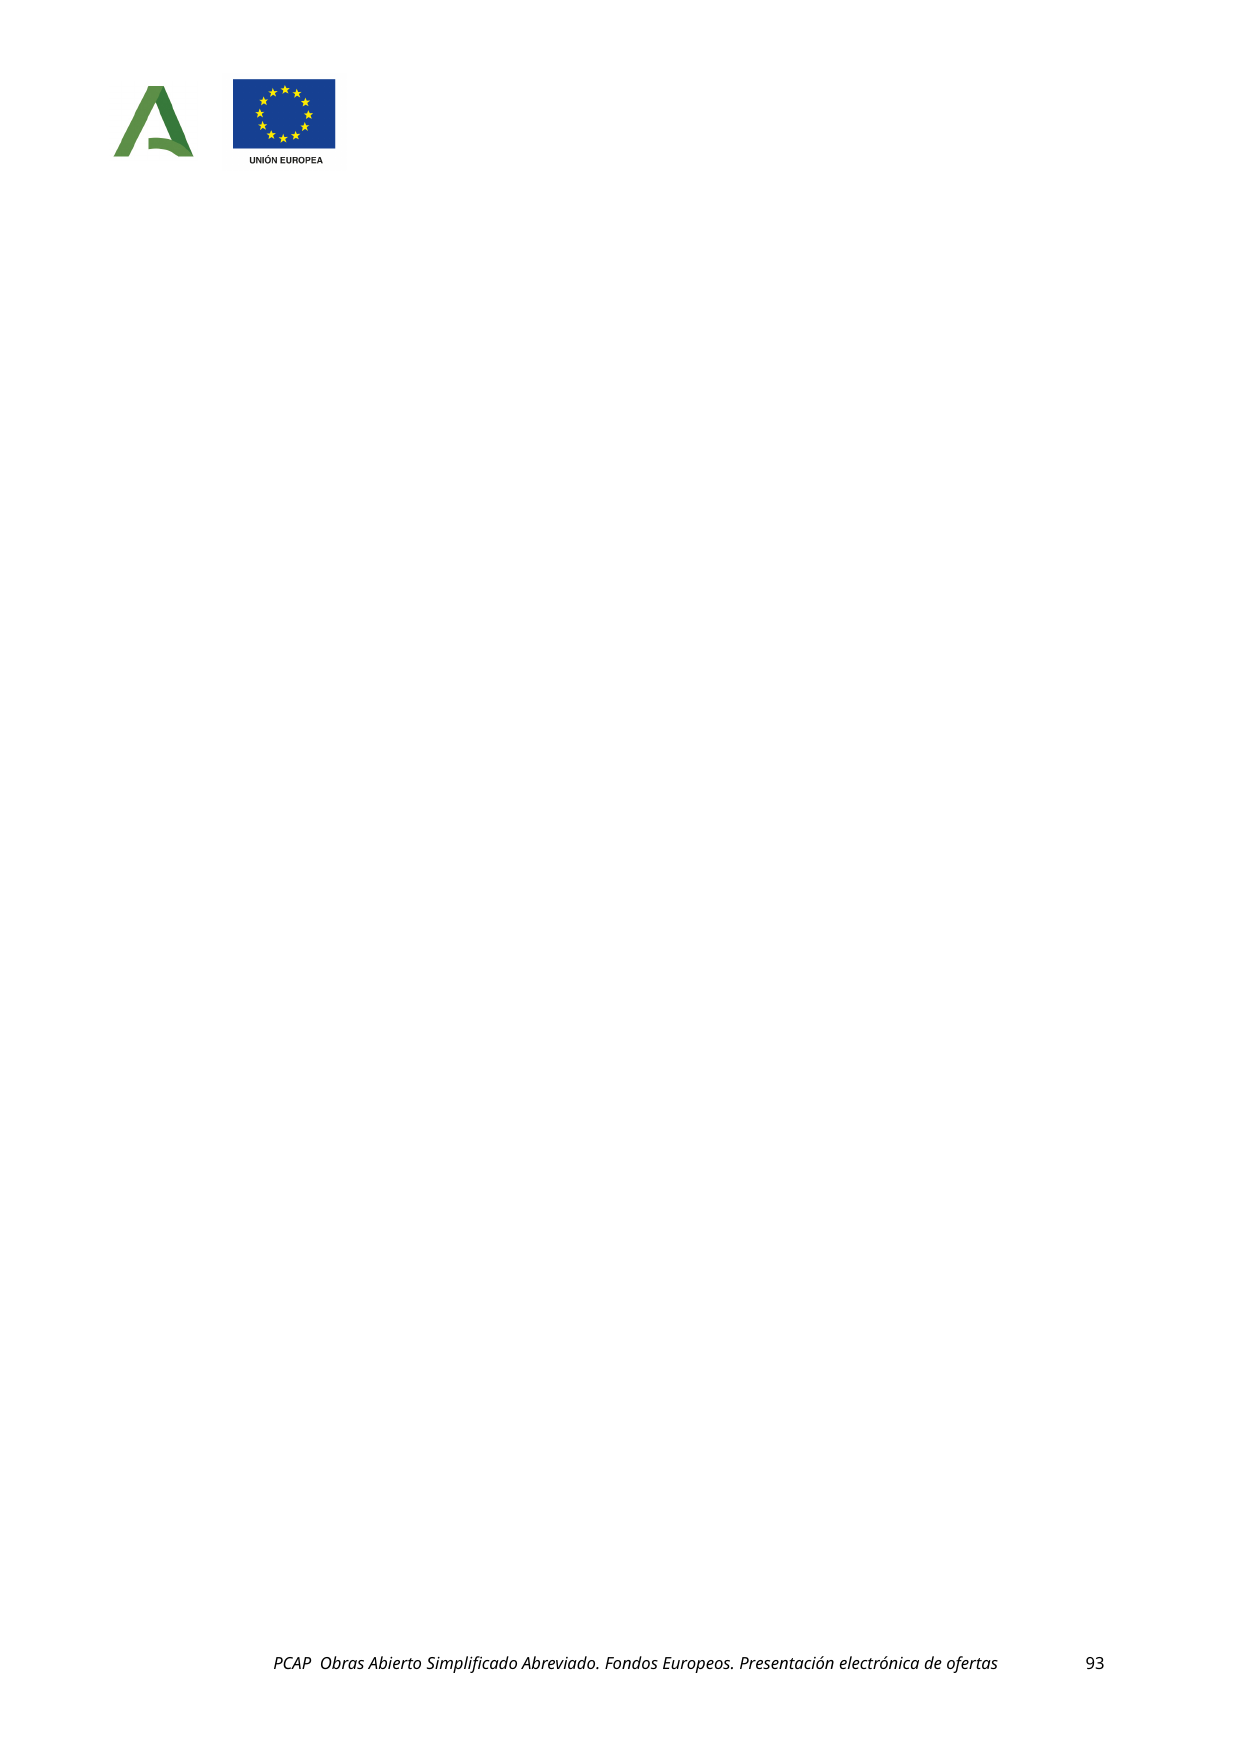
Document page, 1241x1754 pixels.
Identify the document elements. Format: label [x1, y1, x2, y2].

picture [221, 73, 347, 171]
picture [109, 81, 198, 161]
